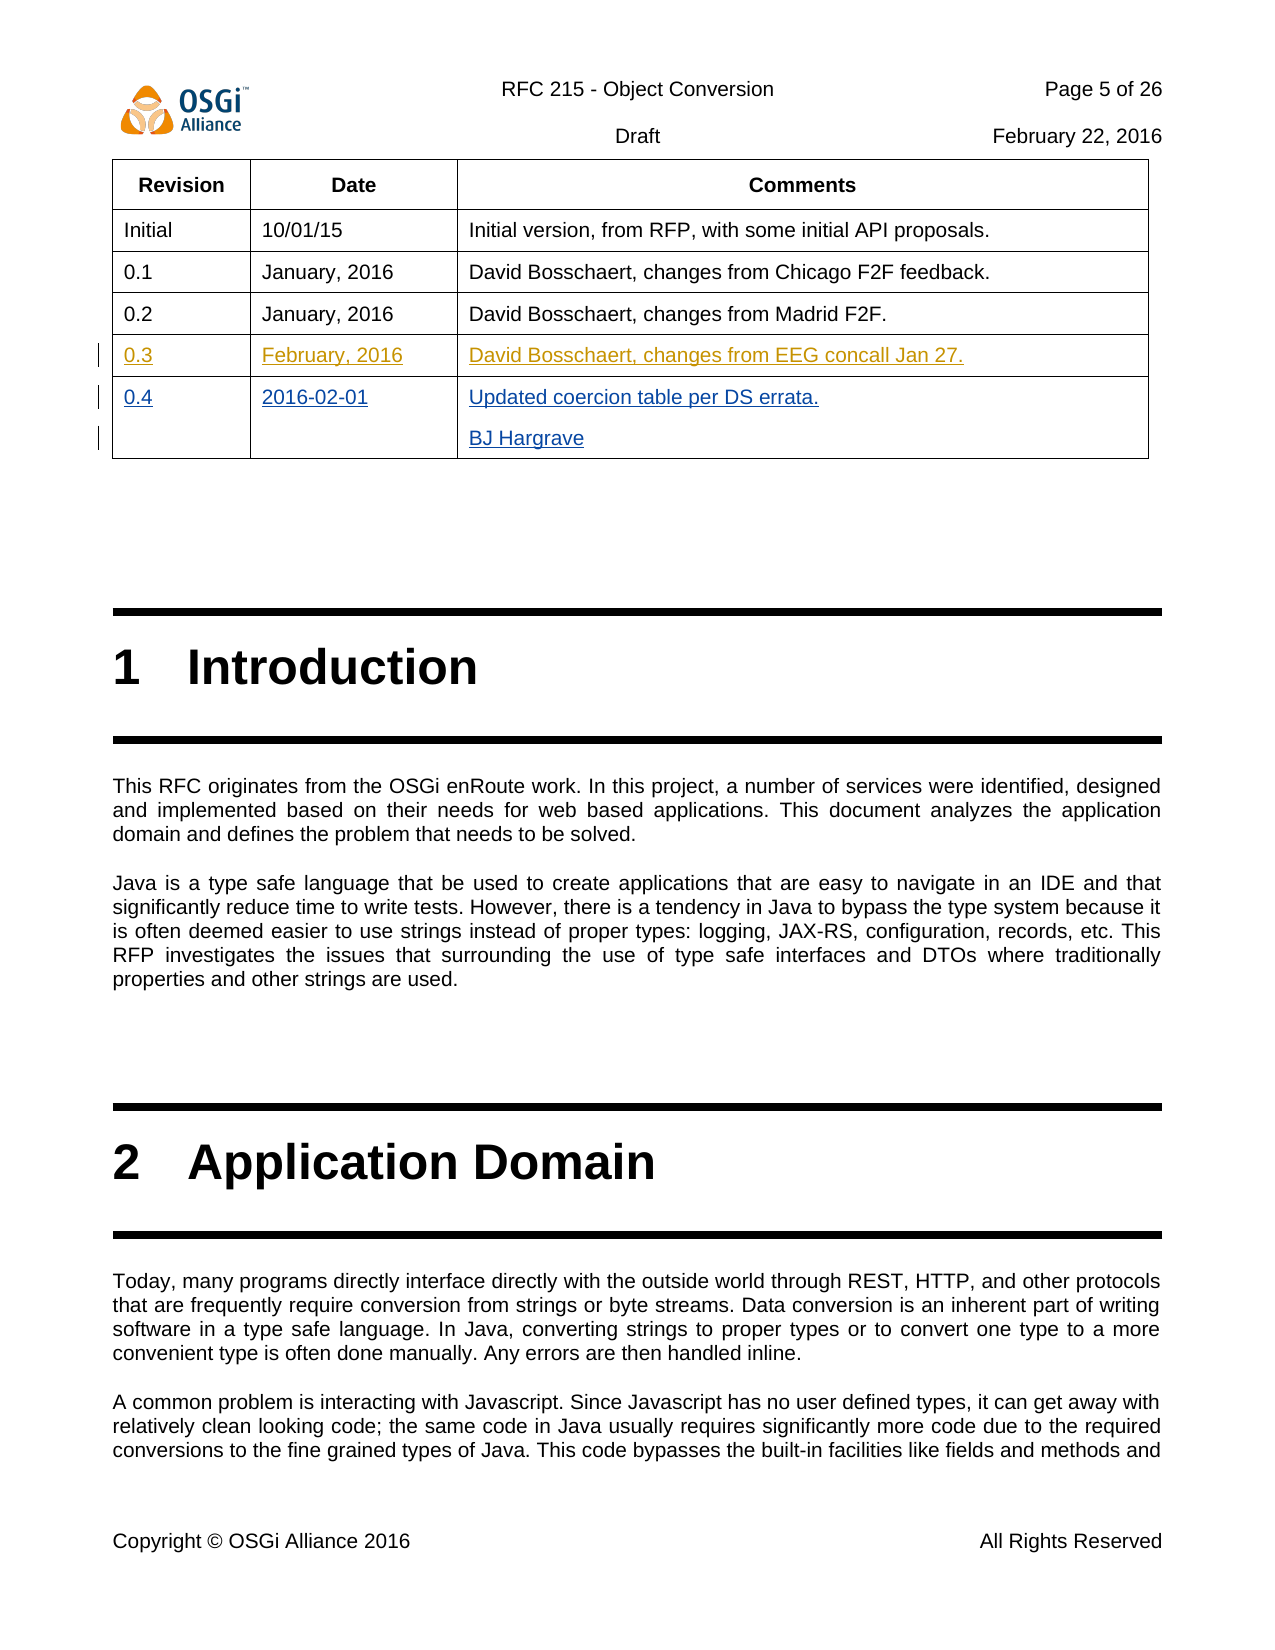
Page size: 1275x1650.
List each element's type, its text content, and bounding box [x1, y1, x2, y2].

picture [113, 78, 257, 142]
table_cell Updated coercion table per DS errata. BJ Hargrave [458, 377, 1148, 458]
table_header Date [251, 160, 457, 209]
text Today, many programs directly interface directly with the outside world through REST, HTTP, and other protocols that are frequently require conversion from strings or byte streams. Data conversion is an inherent part of writing software in a type safe language. In Java, converting strings to proper types or to convert one type to a more convenient type is often done manually. Any errors are then handled inline. [112, 1269, 1162, 1364]
text Java is a type safe language that be used to create applications that are easy to navigate in an IDE and that significantly reduce time to write tests. However, there is a tendency in Java to bypass the type system because it is often deemed easier to use strings instead of proper types: logging, JAX-RS, configuration, records, etc. This RFP investigates the issues that surrounding the use of type safe interfaces and DTOs where traditionally properties and other strings are used. [112, 871, 1162, 990]
table_cell January, 2016 [251, 252, 457, 292]
table_header Comments [458, 160, 1148, 209]
table_cell 0.3 [113, 335, 250, 376]
subtitle Introduction [112, 609, 1162, 744]
table_cell David Bosschaert, changes from Chicago F2F feedback. [458, 252, 1148, 292]
text This RFC originates from the OSGi enRoute work. In this project, a number of services were identified, designed and implemented based on their needs for web based applications. This document analyzes the application domain and defines the problem that needs to be solved. [112, 774, 1162, 846]
subtitle Application Domain [112, 1104, 1162, 1239]
table_cell 01/10/15 [251, 210, 457, 251]
table_header Revision [113, 160, 250, 209]
table_cell 2016-02-01 [251, 377, 457, 458]
table_cell Initial version, from RFP, with some initial API proposals. [458, 210, 1148, 251]
table_cell Initial [113, 210, 250, 251]
table_cell David Bosschaert, changes from Madrid F2F. [458, 293, 1148, 334]
text A common problem is interacting with Javascript. Since Javascript has no user defined types, it can get away with relatively clean looking code; the same code in Java usually requires significantly more code due to the required conversions to the fine grained types of Java. This code bypasses the built-in facilities like fields and methods and [112, 1389, 1162, 1461]
table_cell David Bosschaert, changes from EEG concall Jan 27. [458, 335, 1148, 376]
table_cell February, 2016 [251, 335, 457, 376]
table_cell 0.1 [113, 252, 250, 292]
table_cell 0.4 [113, 377, 250, 458]
table_cell January, 2016 [251, 293, 457, 334]
table_cell 0.2 [113, 293, 250, 334]
